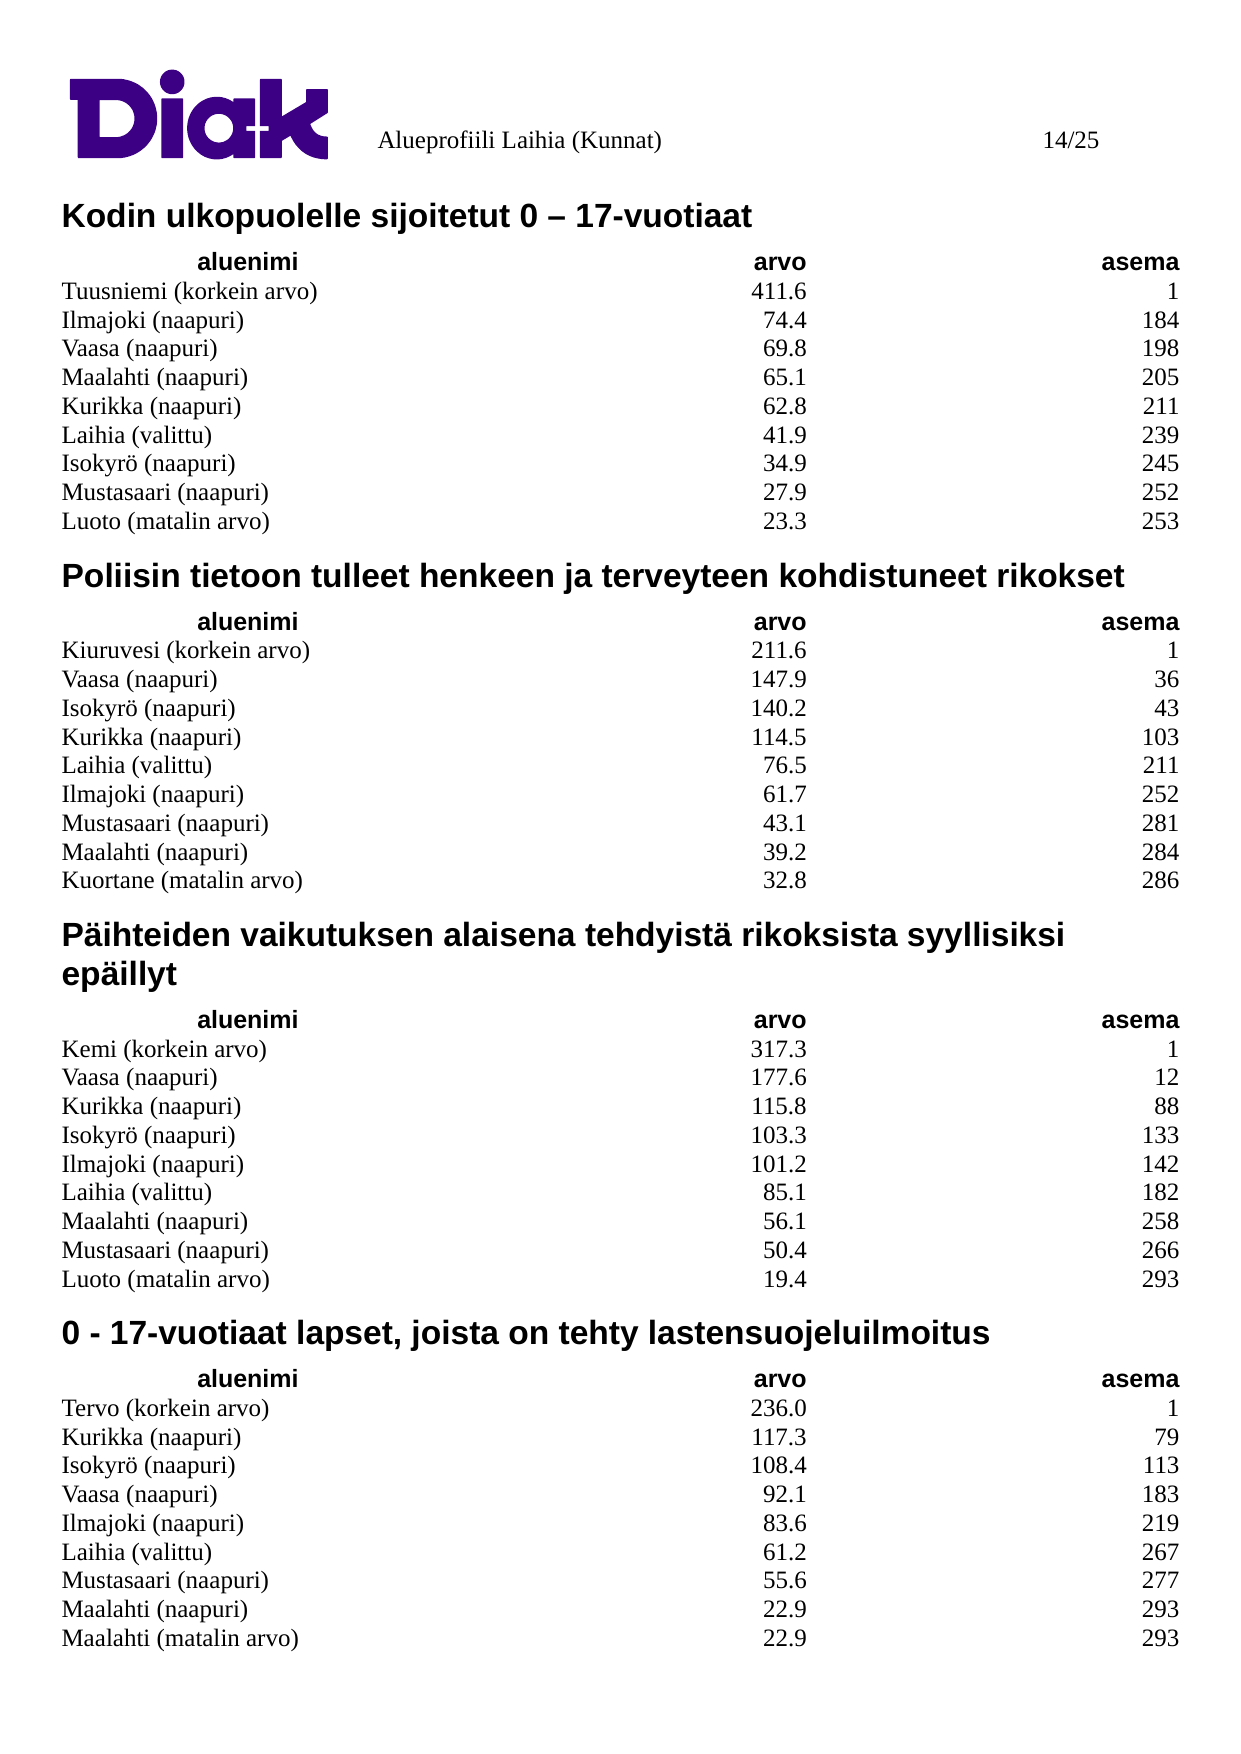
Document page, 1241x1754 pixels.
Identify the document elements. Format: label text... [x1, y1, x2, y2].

table_cell Isokyrö (naapuri) [61, 1451, 434, 1479]
table_cell 133 [806, 1120, 1179, 1149]
table_cell 22.9 [434, 1623, 806, 1652]
table_cell Kuortane (matalin arvo) [61, 866, 434, 894]
table_cell 117.3 [434, 1422, 806, 1451]
subtitle 0 - 17-vuotiaat lapset, joista on tehty lastensuojeluilmoitus [61, 1313, 1179, 1352]
table_cell Kurikka (naapuri) [61, 1091, 434, 1120]
table_cell 277 [806, 1566, 1179, 1594]
table_cell 252 [806, 779, 1179, 808]
table_cell 147.9 [434, 664, 806, 693]
table_cell Vaasa (naapuri) [61, 1063, 434, 1091]
table_cell 43.1 [434, 808, 806, 837]
table_cell 85.1 [434, 1178, 806, 1206]
table_cell 50.4 [434, 1235, 806, 1264]
table_cell 32.8 [434, 866, 806, 894]
table_header aluenimi [61, 607, 434, 636]
table_cell 1 [806, 1034, 1179, 1062]
table_cell Mustasaari (naapuri) [61, 1235, 434, 1264]
table_cell Laihia (valittu) [61, 1178, 434, 1206]
table_header arvo [434, 607, 806, 636]
table_cell Isokyrö (naapuri) [61, 449, 434, 477]
table_cell Vaasa (naapuri) [61, 664, 434, 693]
table_cell 1 [806, 636, 1179, 664]
table_cell Maalahti (naapuri) [61, 1594, 434, 1623]
table_cell Maalahti (matalin arvo) [61, 1623, 434, 1652]
table_header arvo [434, 1005, 806, 1034]
table_cell 198 [806, 334, 1179, 362]
table_cell 286 [806, 866, 1179, 894]
table_cell 23.3 [434, 506, 806, 535]
table_cell 101.2 [434, 1149, 806, 1177]
table_cell Mustasaari (naapuri) [61, 1566, 434, 1594]
table_cell 184 [806, 305, 1179, 333]
table_cell Mustasaari (naapuri) [61, 477, 434, 506]
table_cell 108.4 [434, 1451, 806, 1479]
table_cell 36 [806, 664, 1179, 693]
table_cell Luoto (matalin arvo) [61, 1264, 434, 1292]
table_cell 61.7 [434, 779, 806, 808]
table_cell 239 [806, 420, 1179, 448]
table_cell 182 [806, 1178, 1179, 1206]
table_cell Laihia (valittu) [61, 420, 434, 448]
table_cell 55.6 [434, 1566, 806, 1594]
table_cell 183 [806, 1479, 1179, 1508]
table_cell Isokyrö (naapuri) [61, 693, 434, 722]
table_cell 211 [806, 751, 1179, 779]
table_cell 113 [806, 1451, 1179, 1479]
table_header asema [806, 1005, 1179, 1034]
table_cell 258 [806, 1206, 1179, 1235]
table_cell 1 [806, 1393, 1179, 1422]
table_cell 79 [806, 1422, 1179, 1451]
table_cell Vaasa (naapuri) [61, 1479, 434, 1508]
table_cell Maalahti (naapuri) [61, 362, 434, 391]
table_cell Kurikka (naapuri) [61, 722, 434, 751]
table_cell 83.6 [434, 1508, 806, 1537]
table_cell Vaasa (naapuri) [61, 334, 434, 362]
table_cell Isokyrö (naapuri) [61, 1120, 434, 1149]
table_cell Ilmajoki (naapuri) [61, 779, 434, 808]
table_cell Laihia (valittu) [61, 751, 434, 779]
subtitle Päihteiden vaikutuksen alaisena tehdyistä rikoksista syyllisiksi epäillyt [61, 915, 1179, 992]
table_cell Luoto (matalin arvo) [61, 506, 434, 535]
table_header aluenimi [61, 247, 434, 276]
table_cell 284 [806, 837, 1179, 866]
table_cell Kurikka (naapuri) [61, 391, 434, 420]
table_cell 92.1 [434, 1479, 806, 1508]
table_cell 22.9 [434, 1594, 806, 1623]
table_cell 236.0 [434, 1393, 806, 1422]
table_cell 19.4 [434, 1264, 806, 1292]
table_cell 140.2 [434, 693, 806, 722]
table_cell Ilmajoki (naapuri) [61, 1149, 434, 1177]
table_header arvo [434, 247, 806, 276]
table_cell 39.2 [434, 837, 806, 866]
table_header aluenimi [61, 1364, 434, 1393]
table_cell 211.6 [434, 636, 806, 664]
table_cell 293 [806, 1623, 1179, 1652]
table_cell 76.5 [434, 751, 806, 779]
table_cell 211 [806, 391, 1179, 420]
table_cell 88 [806, 1091, 1179, 1120]
table_cell 65.1 [434, 362, 806, 391]
table_cell Laihia (valittu) [61, 1537, 434, 1566]
table_cell 293 [806, 1594, 1179, 1623]
table_cell Kiuruvesi (korkein arvo) [61, 636, 434, 664]
table_cell Ilmajoki (naapuri) [61, 1508, 434, 1537]
table_cell 142 [806, 1149, 1179, 1177]
table_cell 62.8 [434, 391, 806, 420]
table_cell 253 [806, 506, 1179, 535]
table_cell 293 [806, 1264, 1179, 1292]
table_cell 12 [806, 1063, 1179, 1091]
table_cell Kemi (korkein arvo) [61, 1034, 434, 1062]
table_cell 411.6 [434, 276, 806, 305]
table_cell Kurikka (naapuri) [61, 1422, 434, 1451]
table_header asema [806, 607, 1179, 636]
table_cell 114.5 [434, 722, 806, 751]
table_cell 219 [806, 1508, 1179, 1537]
table_cell 115.8 [434, 1091, 806, 1120]
table_cell 281 [806, 808, 1179, 837]
table_cell 266 [806, 1235, 1179, 1264]
table_cell Tuusniemi (korkein arvo) [61, 276, 434, 305]
table_cell 27.9 [434, 477, 806, 506]
table_cell Maalahti (naapuri) [61, 1206, 434, 1235]
table_cell 103 [806, 722, 1179, 751]
subtitle Kodin ulkopuolelle sijoitetut 0 – 17-vuotiaat [61, 196, 1179, 235]
table_cell 34.9 [434, 449, 806, 477]
table_cell 74.4 [434, 305, 806, 333]
table_cell 103.3 [434, 1120, 806, 1149]
table_cell Tervo (korkein arvo) [61, 1393, 434, 1422]
table_cell 205 [806, 362, 1179, 391]
table_header asema [806, 247, 1179, 276]
table_cell 43 [806, 693, 1179, 722]
table_cell 267 [806, 1537, 1179, 1566]
table_header aluenimi [61, 1005, 434, 1034]
table_cell 252 [806, 477, 1179, 506]
table_cell 245 [806, 449, 1179, 477]
table_cell 317.3 [434, 1034, 806, 1062]
table_cell Ilmajoki (naapuri) [61, 305, 434, 333]
table_cell 56.1 [434, 1206, 806, 1235]
table_cell 1 [806, 276, 1179, 305]
table_cell Mustasaari (naapuri) [61, 808, 434, 837]
table_cell 41.9 [434, 420, 806, 448]
table_cell 69.8 [434, 334, 806, 362]
table_header arvo [434, 1364, 806, 1393]
table_cell Maalahti (naapuri) [61, 837, 434, 866]
subtitle Poliisin tietoon tulleet henkeen ja terveyteen kohdistuneet rikokset [61, 556, 1179, 594]
table_cell 61.2 [434, 1537, 806, 1566]
table_header asema [806, 1364, 1179, 1393]
table_cell 177.6 [434, 1063, 806, 1091]
